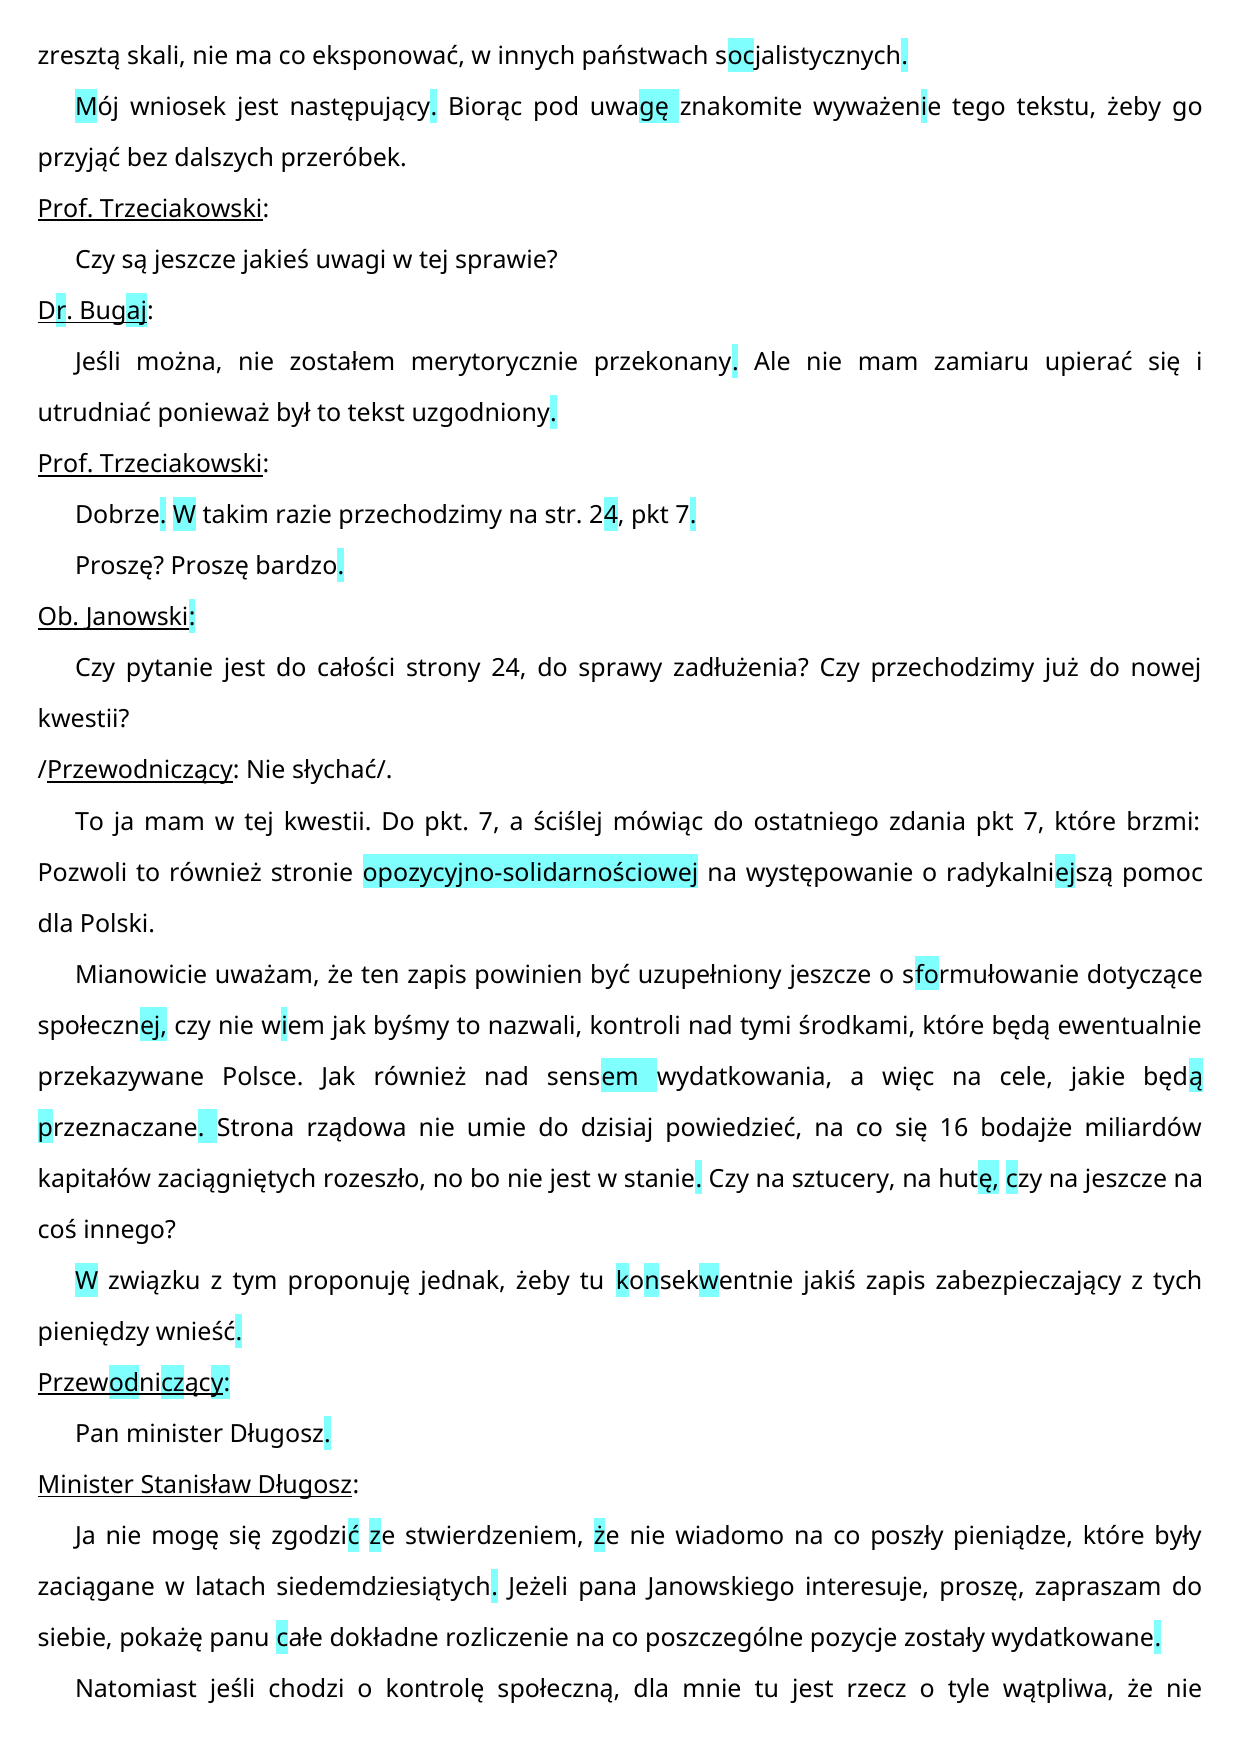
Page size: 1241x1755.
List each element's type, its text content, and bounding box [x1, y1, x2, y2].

text Minister Stanisław Długosz: [37, 1467, 1203, 1501]
text Pan minister Długosz. [37, 1416, 1203, 1450]
text Dr. Bugaj: [37, 293, 1203, 327]
text W związku z tym proponuję jednak, żeby tu konsekwentnie jakiś zapis zabezpieczający z tych pieniędzy wnieść. [37, 1262, 1203, 1348]
text Mianowicie uważam, że ten zapis powinien być uzupełniony jeszcze o sformułowanie dotyczące społecznej, czy nie wiem jak byśmy to nazwali, kontroli nad tymi środkami, które będą ewentualnie przekazywane Polsce. Jak również nad sensem wydatkowania, a więc na cele, jakie będą przeznaczane. Strona rządowa nie umie do dzisiaj powiedzieć, na co się 16 bodajże miliardów kapitałów zaciągniętych rozeszło, no bo nie jest w stanie. Czy na sztucery, na hutę, czy na jeszcze na coś innego? [37, 956, 1203, 1246]
text Prof. Trzeciakowski: [37, 446, 1203, 480]
text Czy pytanie jest do całości strony 24, do sprawy zadłużenia? Czy przechodzimy już do nowej kwestii? [37, 650, 1203, 735]
text Natomiast jeśli chodzi o kontrolę społeczną, dla mnie tu jest rzecz o tyle wątpliwa, że nie [37, 1671, 1203, 1705]
text Proszę? Proszę bardzo. [37, 548, 1203, 582]
text /Przewodniczący: Nie słychać/. [37, 752, 1203, 786]
text Ja nie mogę się zgodzić ze stwierdzeniem, że nie wiadomo na co poszły pieniądze, które były zaciągane w latach siedemdziesiątych. Jeżeli pana Janowskiego interesuje, proszę, zapraszam do siebie, pokażę panu całe dokładne rozliczenie na co poszczególne pozycje zostały wydatkowane. [37, 1518, 1203, 1654]
text Czy są jeszcze jakieś uwagi w tej sprawie? [37, 242, 1203, 276]
text zresztą skali, nie ma co eksponować, w innych państwach socjalistycznych. [37, 37, 1203, 72]
text To ja mam w tej kwestii. Do pkt. 7, a ściślej mówiąc do ostatniego zdania pkt 7, które brzmi: Pozwoli to również stronie opozycyjno-solidarnościowej na występowanie o radykalniejszą pomoc dla Polski. [37, 803, 1203, 939]
text Mój wniosek jest następujący. Biorąc pod uwagę znakomite wyważenie tego tekstu, żeby go przyjąć bez dalszych przeróbek. [37, 88, 1203, 174]
text Prof. Trzeciakowski: [37, 191, 1203, 225]
text Przewodniczący: [37, 1364, 1203, 1399]
text Ob. Janowski: [37, 599, 1203, 633]
text Jeśli można, nie zostałem merytorycznie przekonany. Ale nie mam zamiaru upierać się i utrudniać ponieważ był to tekst uzgodniony. [37, 344, 1203, 429]
text Dobrze. W takim razie przechodzimy na str. 24, pkt 7. [37, 497, 1203, 531]
